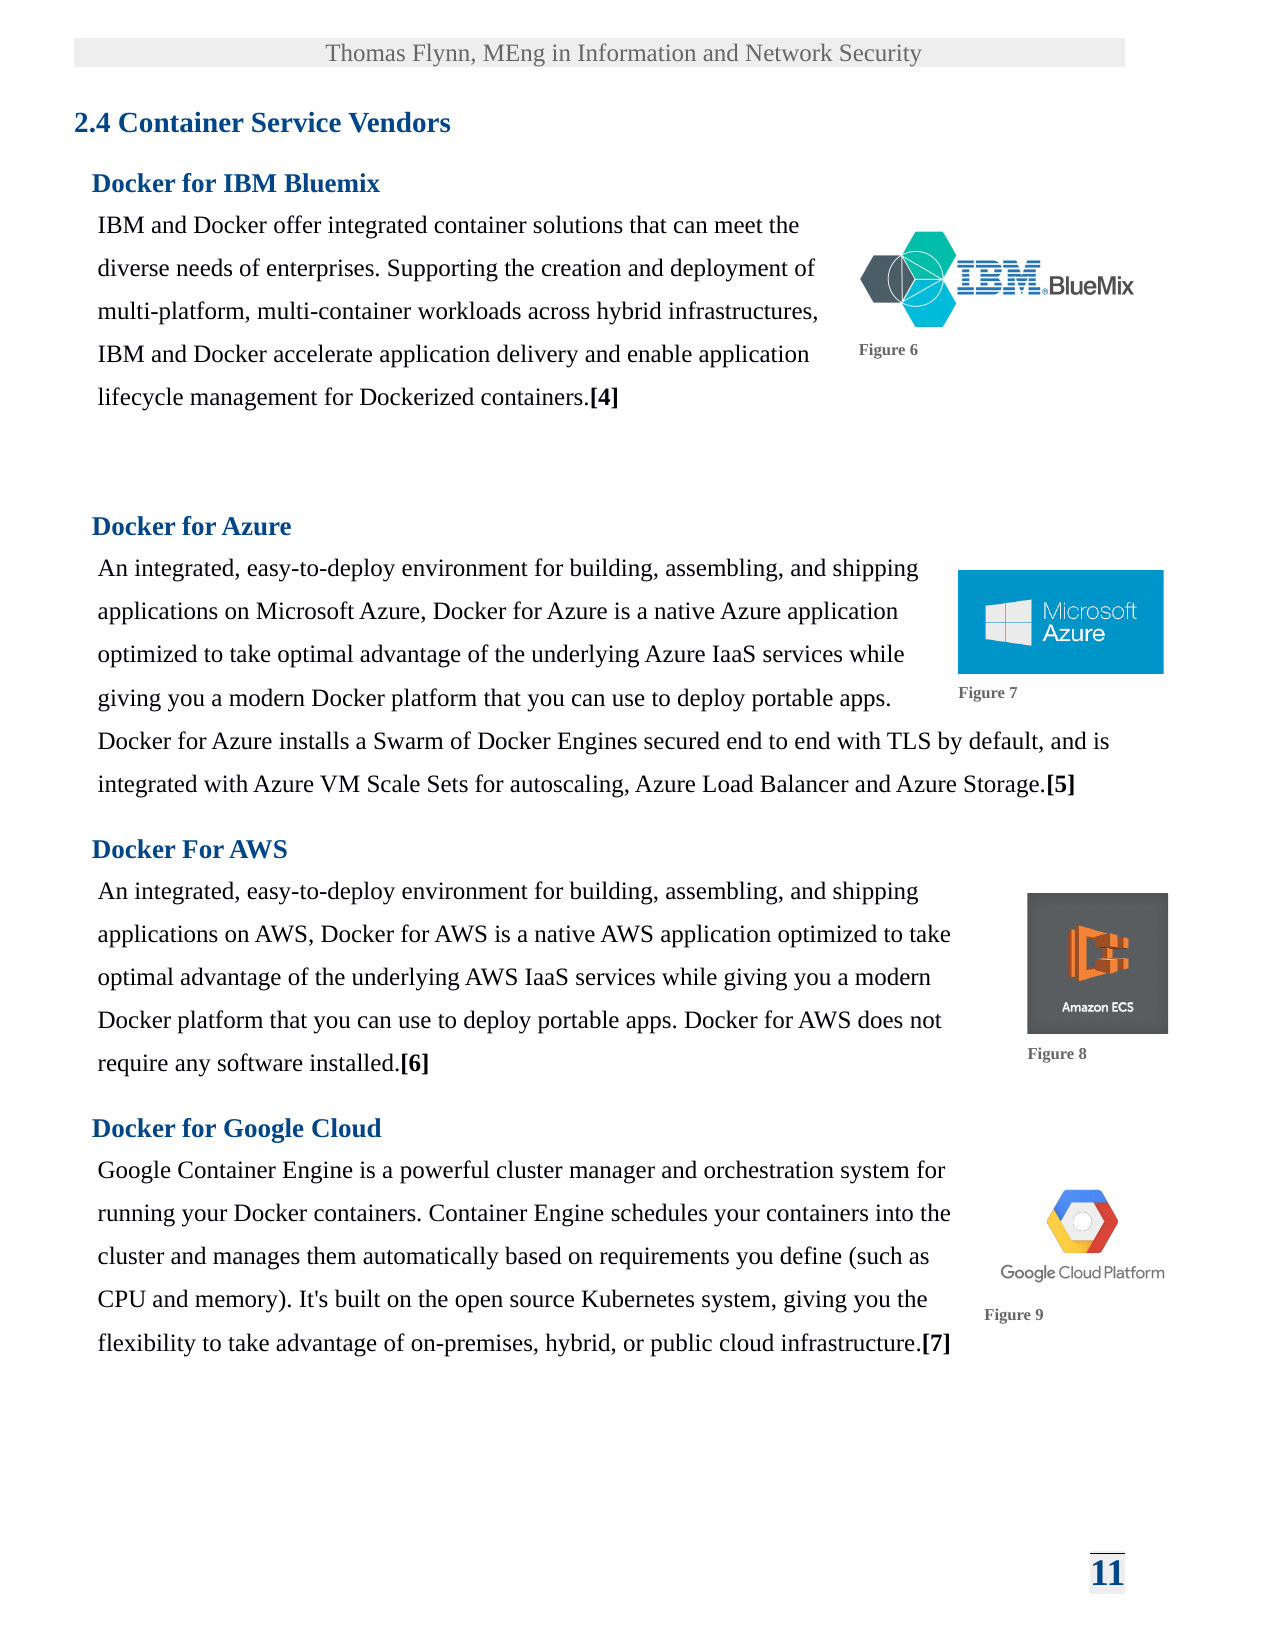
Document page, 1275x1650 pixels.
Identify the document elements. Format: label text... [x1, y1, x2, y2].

picture [984, 1173, 1181, 1295]
picture [858, 229, 1137, 330]
subtitle 2.4 Container Service Vendors [74, 105, 1125, 138]
text Figure 8 [1027, 1034, 1173, 1063]
text Figure 6 [858, 330, 1174, 359]
text An integrated, easy-to-deploy environment for building, assembling, and shipping applications on Microsoft Azure, Docker for Azure is a native Azure application optimized to take optimal advantage of the underlying Azure IaaS services while giving you a modern Docker platform that you can use to deploy portable apps. Docker for Azure installs a Swarm of Docker Engines secured end to end with TLS by default, and is integrated with Azure VM Scale Sets for autoscaling, Azure Load Balancer and Azure Storage.[5] [97, 553, 1173, 798]
text Figure 9 [984, 1295, 1186, 1323]
picture [1045, 632, 1056, 638]
subtitle Docker for Google Cloud [92, 1112, 1125, 1143]
text An integrated, easy-to-deploy environment for building, assembling, and shipping applications on AWS, Docker for AWS is a native AWS application optimized to take optimal advantage of the underlying AWS IaaS services while giving you a modern Docker platform that you can use to deploy portable apps. Docker for AWS does not require any software installed.[6] [97, 876, 1173, 1077]
subtitle Docker for IBM Bluemix [92, 167, 1125, 198]
text Figure 7 [958, 571, 1173, 702]
text Google Container Engine is a powerful cluster manager and orchestration system for running your Docker containers. Container Engine schedules your containers into the cluster and manages them automatically based on requirements you define (such as CPU and memory). It's built on the open source Kubernetes system, giving you the flexibility to take advantage of on-premises, hybrid, or public cloud infrastructure.[7] [97, 1155, 1186, 1356]
picture [1027, 893, 1169, 1034]
subtitle Docker for Azure [92, 510, 1125, 541]
picture [986, 600, 1031, 645]
text IBM and Docker offer integrated container solutions that can meet the diverse needs of enterprises. Supporting the creation and deployment of multi-platform, multi-container workloads across hybrid infrastructures, IBM and Docker accelerate application delivery and enable application lifecycle management for Dockerized containers.[4] [97, 210, 1174, 411]
subtitle Docker For AWS [92, 833, 1125, 864]
